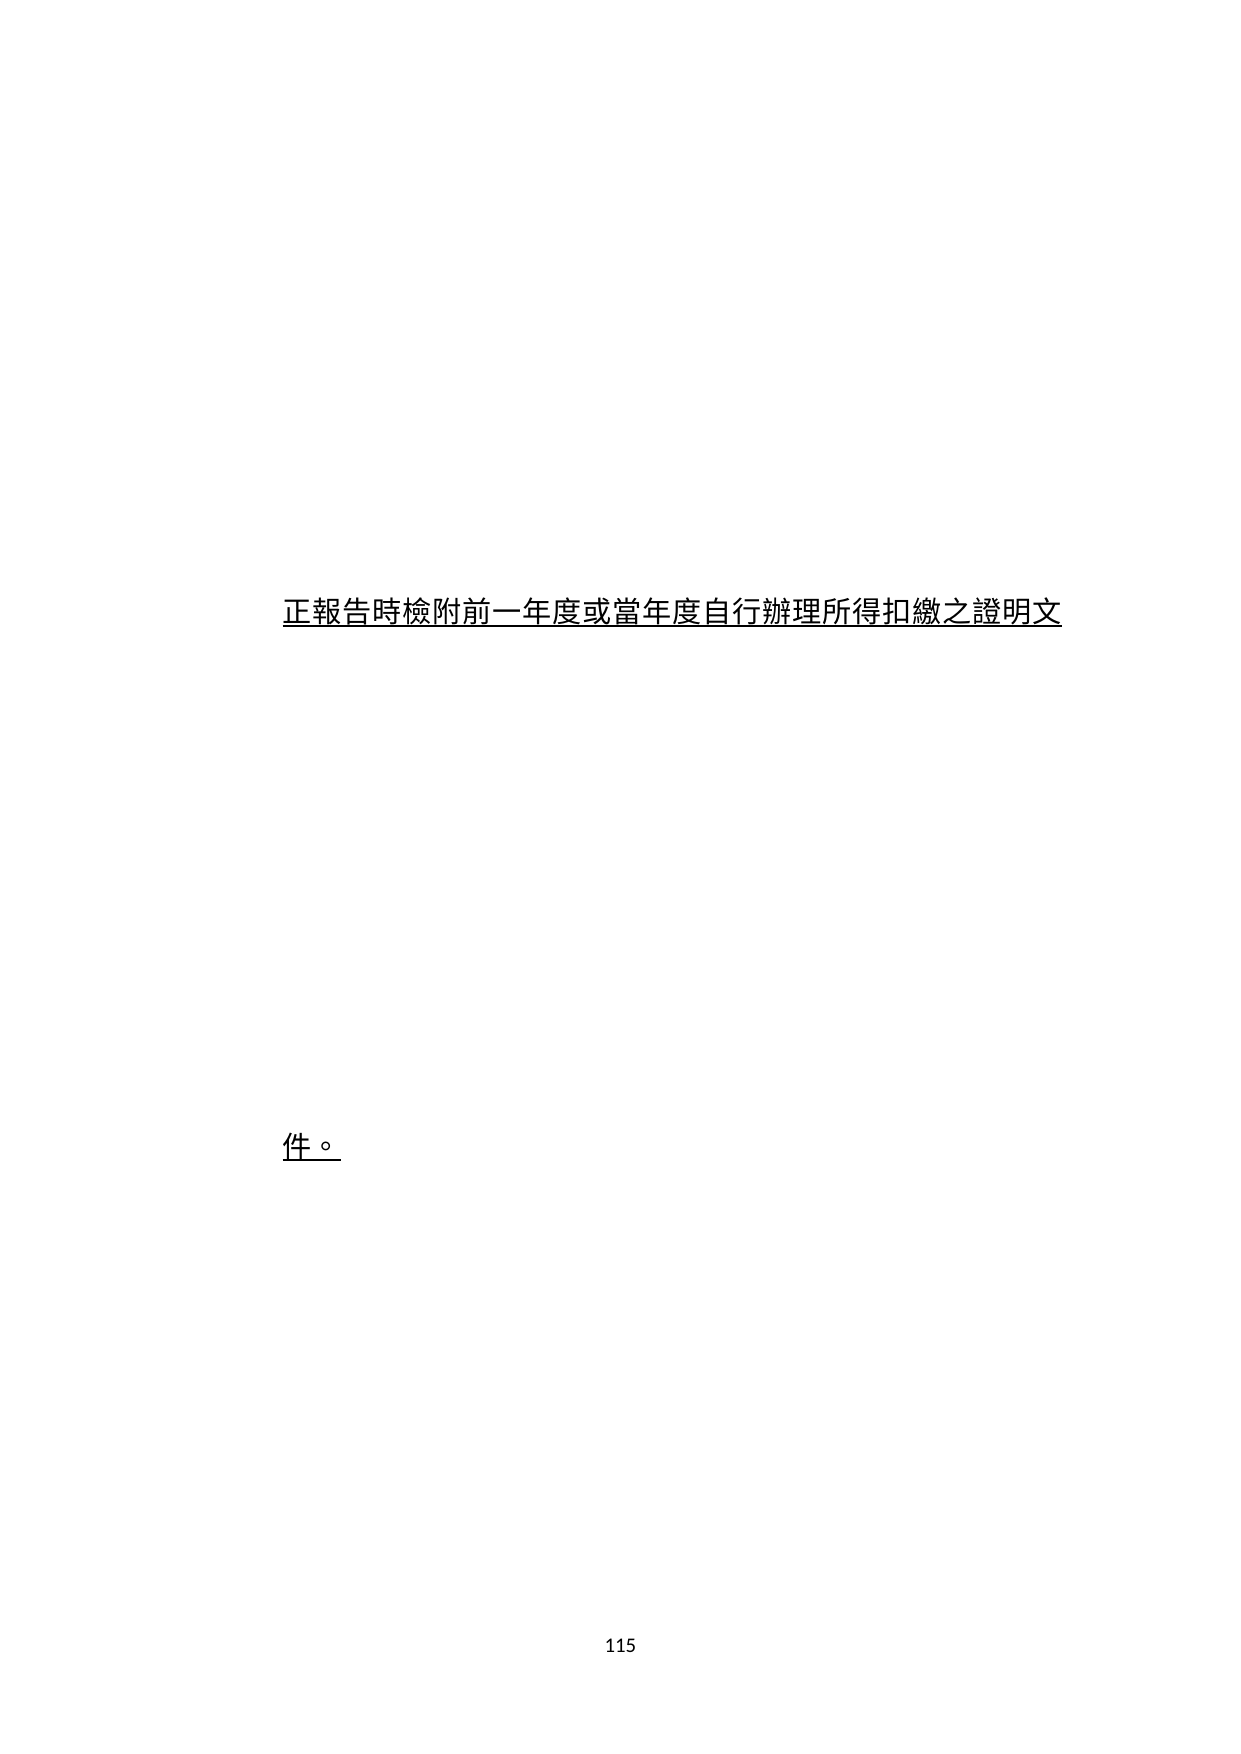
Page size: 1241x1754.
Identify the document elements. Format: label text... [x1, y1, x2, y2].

list 正報告時檢附前一年度或當年度自行辦理所得扣繳之證明文件。 [208, 342, 1063, 1412]
